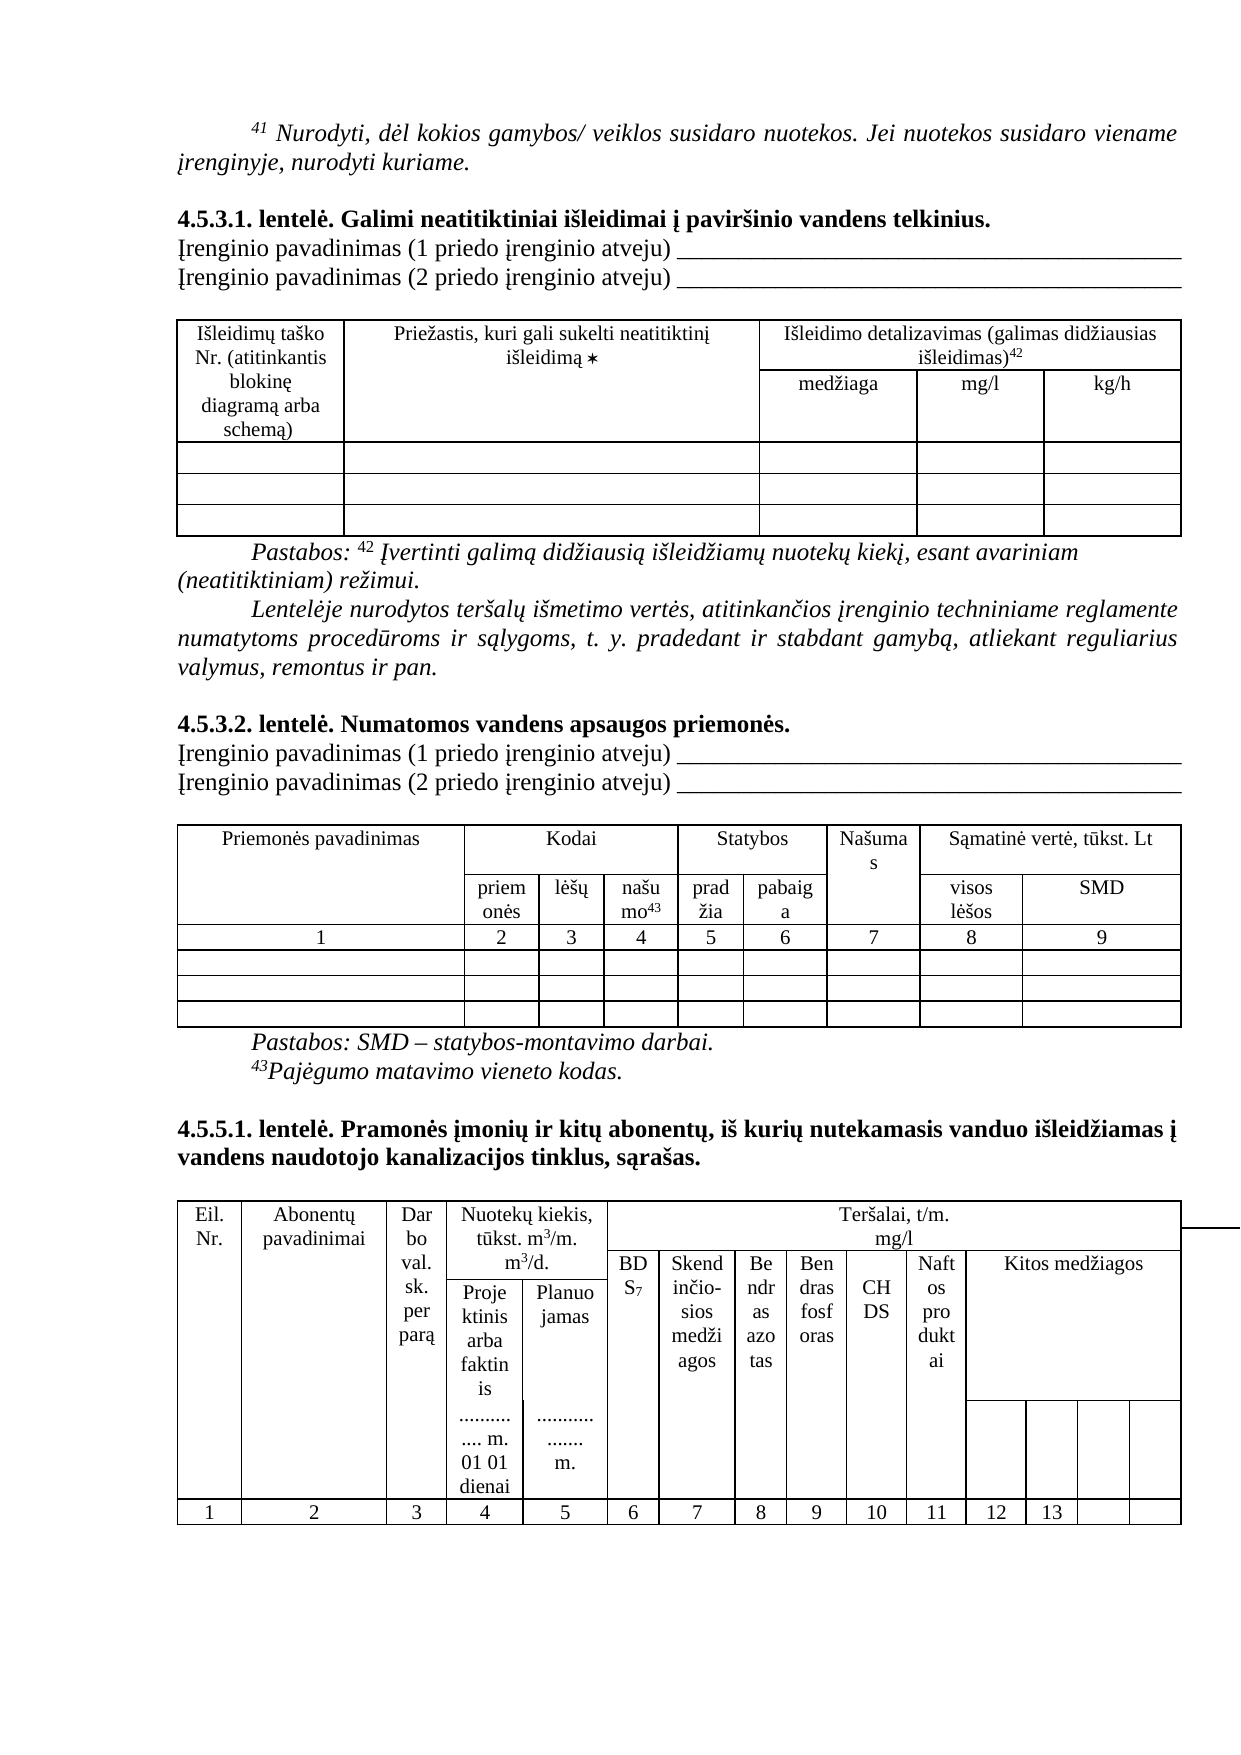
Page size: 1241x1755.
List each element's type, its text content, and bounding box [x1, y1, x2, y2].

table_cell [847, 1400, 906, 1498]
text (neatitiktiniam) režimui. [177, 565, 1181, 594]
table_cell 6 [744, 925, 826, 949]
table_cell Kitos medžiagos [967, 1251, 1180, 1400]
table_cell .................. m. [524, 1400, 607, 1498]
table_cell [465, 1002, 538, 1026]
table_cell [679, 976, 743, 1000]
table_cell 1 [178, 1500, 241, 1524]
table_cell Naftos produktai [907, 1251, 965, 1400]
table_cell [1045, 474, 1180, 504]
table_cell 13 [1027, 1500, 1077, 1524]
table_cell [736, 1400, 786, 1498]
table_cell [345, 505, 759, 535]
table_cell 3 [540, 925, 603, 949]
table_cell [540, 976, 603, 1000]
table_cell [744, 951, 826, 975]
table_cell .............. m. 01 01 dienai [447, 1400, 522, 1498]
table_cell [679, 951, 743, 975]
table_cell kg/h [1045, 371, 1180, 441]
table_cell [1078, 1401, 1129, 1498]
table_cell [907, 1400, 965, 1498]
table_cell Planuojamas [523, 1280, 607, 1400]
table_cell [760, 474, 916, 504]
text 4.5.3.1. lentelė. Galimi neatitiktiniai išleidimai į paviršinio vandens telkinius. [177, 204, 1181, 233]
text Įrenginio pavadinimas (2 priedo įrenginio atveju) [177, 262, 1181, 291]
table_cell [345, 474, 759, 504]
table_cell [787, 1400, 846, 1498]
table_cell [178, 874, 464, 923]
text Įrenginio pavadinimas (1 priedo įrenginio atveju) [177, 233, 1181, 262]
table_cell BDS7 [608, 1251, 658, 1400]
table_cell [921, 976, 1022, 1000]
table_header Priežastis, kuri gali sukelti neatitiktinį išleidimą  [345, 321, 759, 441]
table_cell pabaiga [744, 875, 826, 923]
text 4.5.3.2. lentelė. Numatomos vandens apsaugos priemonės. [177, 709, 1181, 738]
table_header Priemonės pavadinimas [178, 826, 464, 874]
table_header Teršalai, t/m. mg/l [608, 1202, 1180, 1250]
text 41 Nurodyti, dėl kokios gamybos/ veiklos susidaro nuotekos. Jei nuotekos susidaro viename įrenginyje, nurodyti kuriame. [177, 118, 1181, 176]
table_cell [967, 1401, 1025, 1498]
table_cell Skendinčio-sios medžiagos [660, 1251, 734, 1400]
table_cell Bendras fosforas [787, 1251, 846, 1400]
table_cell 8 [736, 1500, 786, 1524]
table_cell [828, 976, 919, 1000]
table_cell 4 [447, 1500, 522, 1524]
text Įrenginio pavadinimas (2 priedo įrenginio atveju) [177, 767, 1181, 795]
table_cell 7 [828, 925, 919, 949]
table_cell [178, 443, 343, 472]
table_cell [1045, 505, 1180, 535]
table_header Nuotekų kiekis, tūkst. m3/m. m3/d. [447, 1202, 607, 1278]
table_header Kodai [465, 826, 677, 874]
table_cell [828, 1002, 919, 1026]
table_cell CHDS [847, 1251, 906, 1400]
table_cell mg/l [918, 371, 1043, 441]
table_cell 10 [847, 1500, 906, 1524]
table_cell [828, 874, 919, 923]
table_cell [178, 951, 464, 975]
table_header Išleidimo detalizavimas (galimas didžiausias išleidimas)42 [760, 321, 1180, 369]
table_cell 9 [1023, 925, 1180, 949]
table_cell 7 [660, 1500, 734, 1524]
table_cell [1045, 443, 1180, 472]
table_cell [178, 1002, 464, 1026]
text 43Pajėgumo matavimo vieneto kodas. [177, 1056, 1181, 1085]
table_cell priemonės [465, 875, 538, 923]
table_cell 11 [907, 1500, 965, 1524]
table_cell [1023, 951, 1180, 975]
table_cell [921, 1002, 1022, 1026]
table_cell [744, 976, 826, 1000]
table_cell [918, 443, 1043, 472]
table_cell medžiaga [760, 371, 916, 441]
table_cell [1023, 1002, 1180, 1026]
table_cell [605, 951, 677, 975]
text Lentelėje nurodytos teršalų išmetimo vertės, atitinkančios įrenginio techniniame reglamente numatytoms procedūroms ir sąlygoms, t. y. pradedant ir stabdant gamybą, atliekant reguliarius valymus, remontus ir pan. [177, 594, 1181, 680]
table_cell 6 [608, 1500, 658, 1524]
table_header Abonentų pavadinimai [242, 1202, 386, 1498]
table_cell [540, 1002, 603, 1026]
table_header Sąmatinė vertė, tūkst. Lt [921, 826, 1180, 874]
table_cell 5 [524, 1500, 607, 1524]
table_cell [178, 474, 343, 504]
table_cell [921, 951, 1022, 975]
table_cell [1130, 1500, 1180, 1524]
table_cell 3 [387, 1500, 446, 1524]
table_cell Bendras azotas [736, 1251, 786, 1400]
table_cell [760, 443, 916, 472]
table_cell [1130, 1401, 1180, 1498]
table_cell 12 [967, 1500, 1025, 1524]
table_cell [918, 474, 1043, 504]
table_cell [608, 1400, 658, 1498]
table_cell [1027, 1401, 1077, 1498]
table_cell [345, 443, 759, 472]
table_cell [660, 1400, 734, 1498]
text Pastabos: SMD – statybos-montavimo darbai. [177, 1028, 1181, 1056]
table_cell [465, 976, 538, 1000]
table_cell [744, 1002, 826, 1026]
table_cell visos lėšos [921, 875, 1022, 923]
table_cell [1078, 1500, 1129, 1524]
table_cell [679, 1002, 743, 1026]
table_header Našumas [828, 826, 919, 874]
table_cell [1023, 976, 1180, 1000]
table_cell [605, 1002, 677, 1026]
table_cell pradžia [679, 875, 743, 923]
table_cell [605, 976, 677, 1000]
table_header Eil. Nr. [178, 1202, 241, 1498]
text 4.5.5.1. lentelė. Pramonės įmonių ir kitų abonentų, iš kurių nutekamasis vanduo išleidžiamas į vandens naudotojo kanalizacijos tinklus, sąrašas. [177, 1114, 1181, 1171]
table_cell Projektinis arba faktinis [447, 1280, 522, 1400]
text Pastabos: 42 Įvertinti galimą didžiausią išleidžiamų nuotekų kiekį, esant avariniam [177, 537, 1181, 565]
table_cell [918, 505, 1043, 535]
table_cell lėšų [540, 875, 603, 923]
table_cell 2 [242, 1500, 386, 1524]
table_cell našumo43 [605, 875, 677, 923]
table_cell [465, 951, 538, 975]
table_cell [760, 505, 916, 535]
table_cell 1 [178, 925, 464, 949]
table_cell 9 [787, 1500, 846, 1524]
table_header Darbo val. sk. per parą [387, 1202, 446, 1498]
table_header Išleidimų taško Nr. (atitinkantis blokinę diagramą arba schemą) [178, 321, 343, 441]
table_cell 5 [679, 925, 743, 949]
text Įrenginio pavadinimas (1 priedo įrenginio atveju) [177, 738, 1181, 767]
table_cell 2 [465, 925, 538, 949]
table_cell [828, 951, 919, 975]
table_cell SMD [1023, 875, 1180, 923]
table_cell [178, 976, 464, 1000]
table_cell 4 [605, 925, 677, 949]
table_header Statybos [679, 826, 826, 874]
table_cell 8 [921, 925, 1022, 949]
table_cell [178, 505, 343, 535]
table_cell [540, 951, 603, 975]
